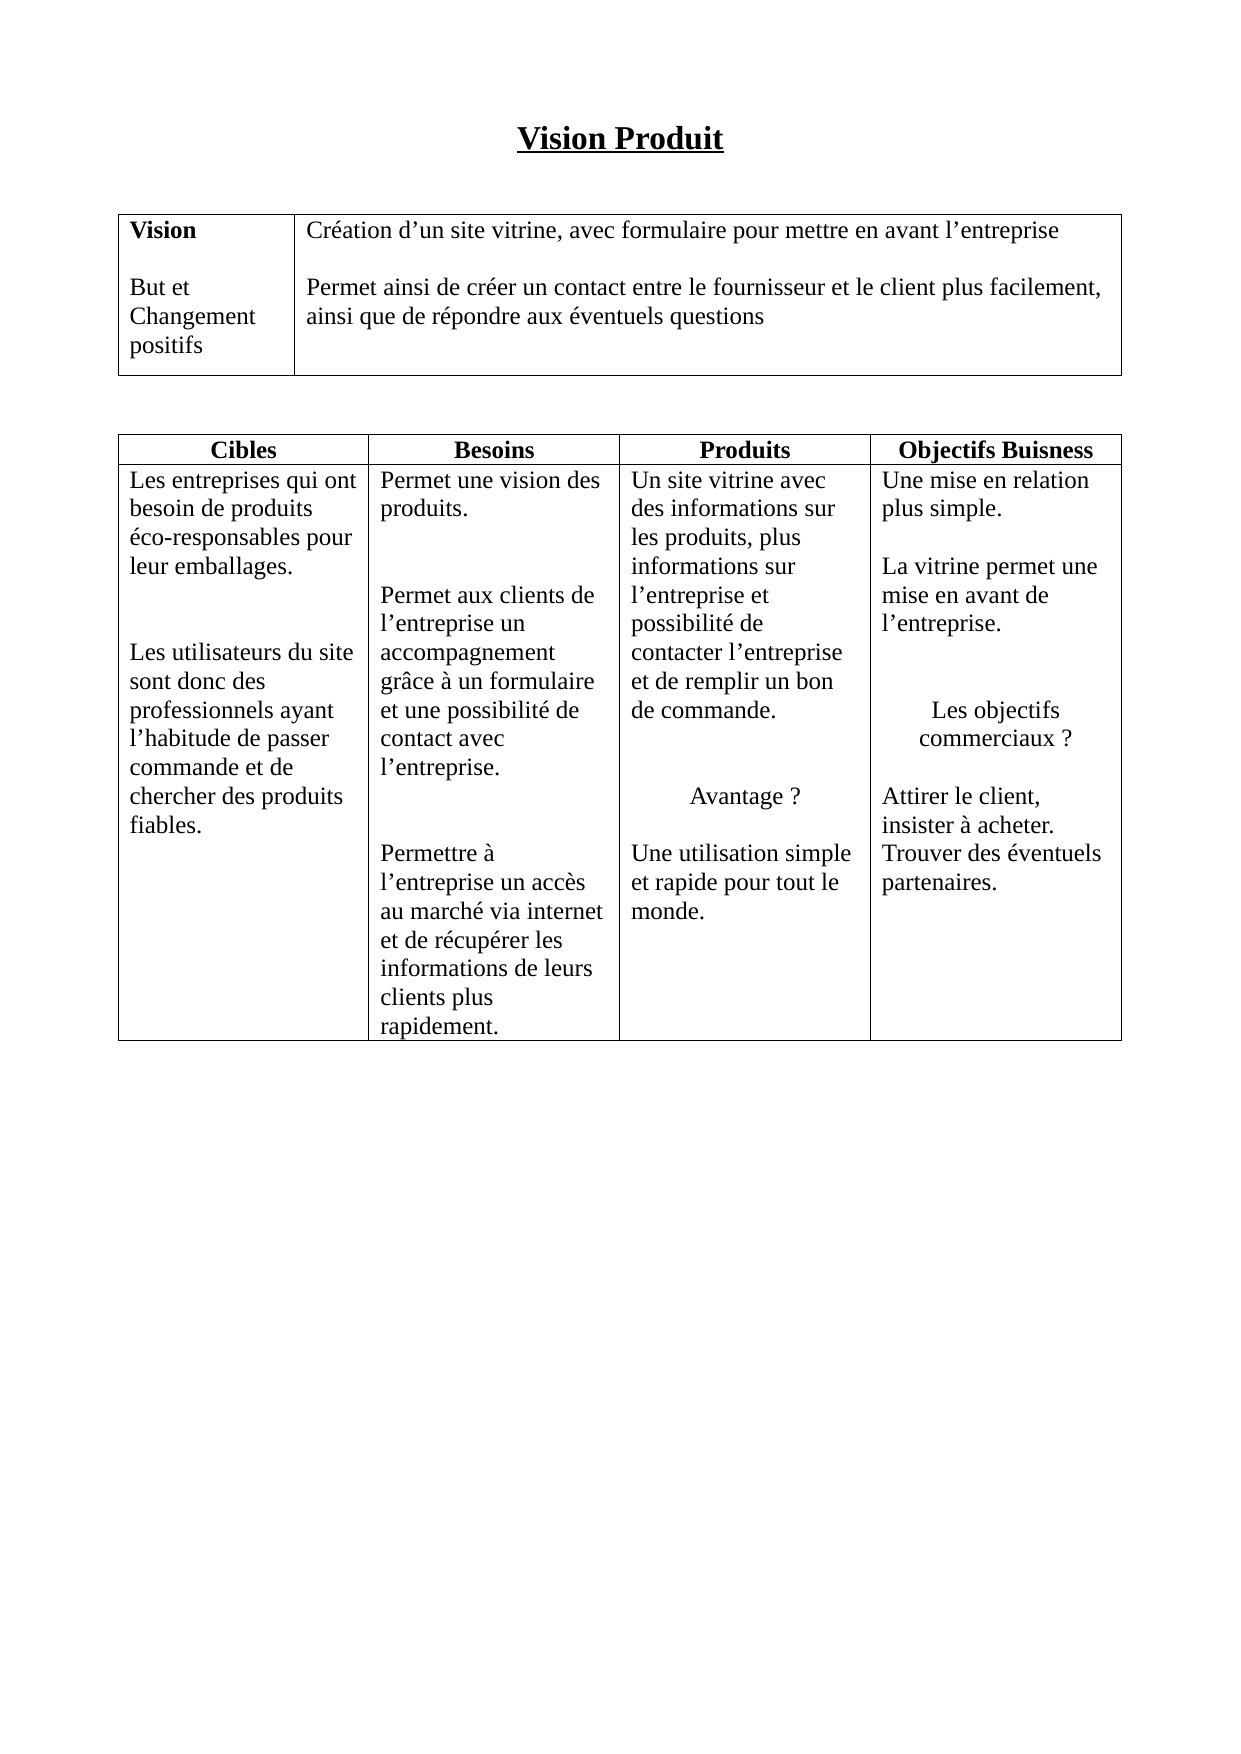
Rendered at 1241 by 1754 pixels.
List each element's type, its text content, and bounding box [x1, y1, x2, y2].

table_header Création d’un site vitrine, avec formulaire pour mettre en avant l’entreprise Permet ainsi de créer un contact entre le fournisseur et le client plus facilement, ainsi que de répondre aux éventuels questions [295, 215, 1121, 375]
table_cell Permet une vision des produits. Permet aux clients de l’entreprise un accompagnement grâce à un formulaire et une possibilité de contact avec l’entreprise. Permettre à l’entreprise un accès au marché via internet et de récupérer les informations de leurs clients plus rapidement. [369, 465, 619, 1040]
table_header Besoins [369, 435, 619, 464]
text Vision Produit [118, 118, 1122, 156]
table_cell Un site vitrine avec des informations sur les produits, plus informations sur l’entreprise et possibilité de contacter l’entreprise et de remplir un bon de commande. Avantage ? Une utilisation simple et rapide pour tout le monde. [620, 465, 870, 1040]
table_cell Une mise en relation plus simple. La vitrine permet une mise en avant de l’entreprise. Les objectifs commerciaux ? Attirer le client, insister à acheter. Trouver des éventuels partenaires. [871, 465, 1121, 1040]
table_header Cibles [119, 435, 368, 464]
table_header Produits [620, 435, 870, 464]
table_header Objectifs Buisness [871, 435, 1121, 464]
table_header Vision But et Changement positifs [119, 215, 294, 375]
table_cell Les entreprises qui ont besoin de produits éco-responsables pour leur emballages. Les utilisateurs du site sont donc des professionnels ayant l’habitude de passer commande et de chercher des produits fiables. [119, 465, 368, 1040]
